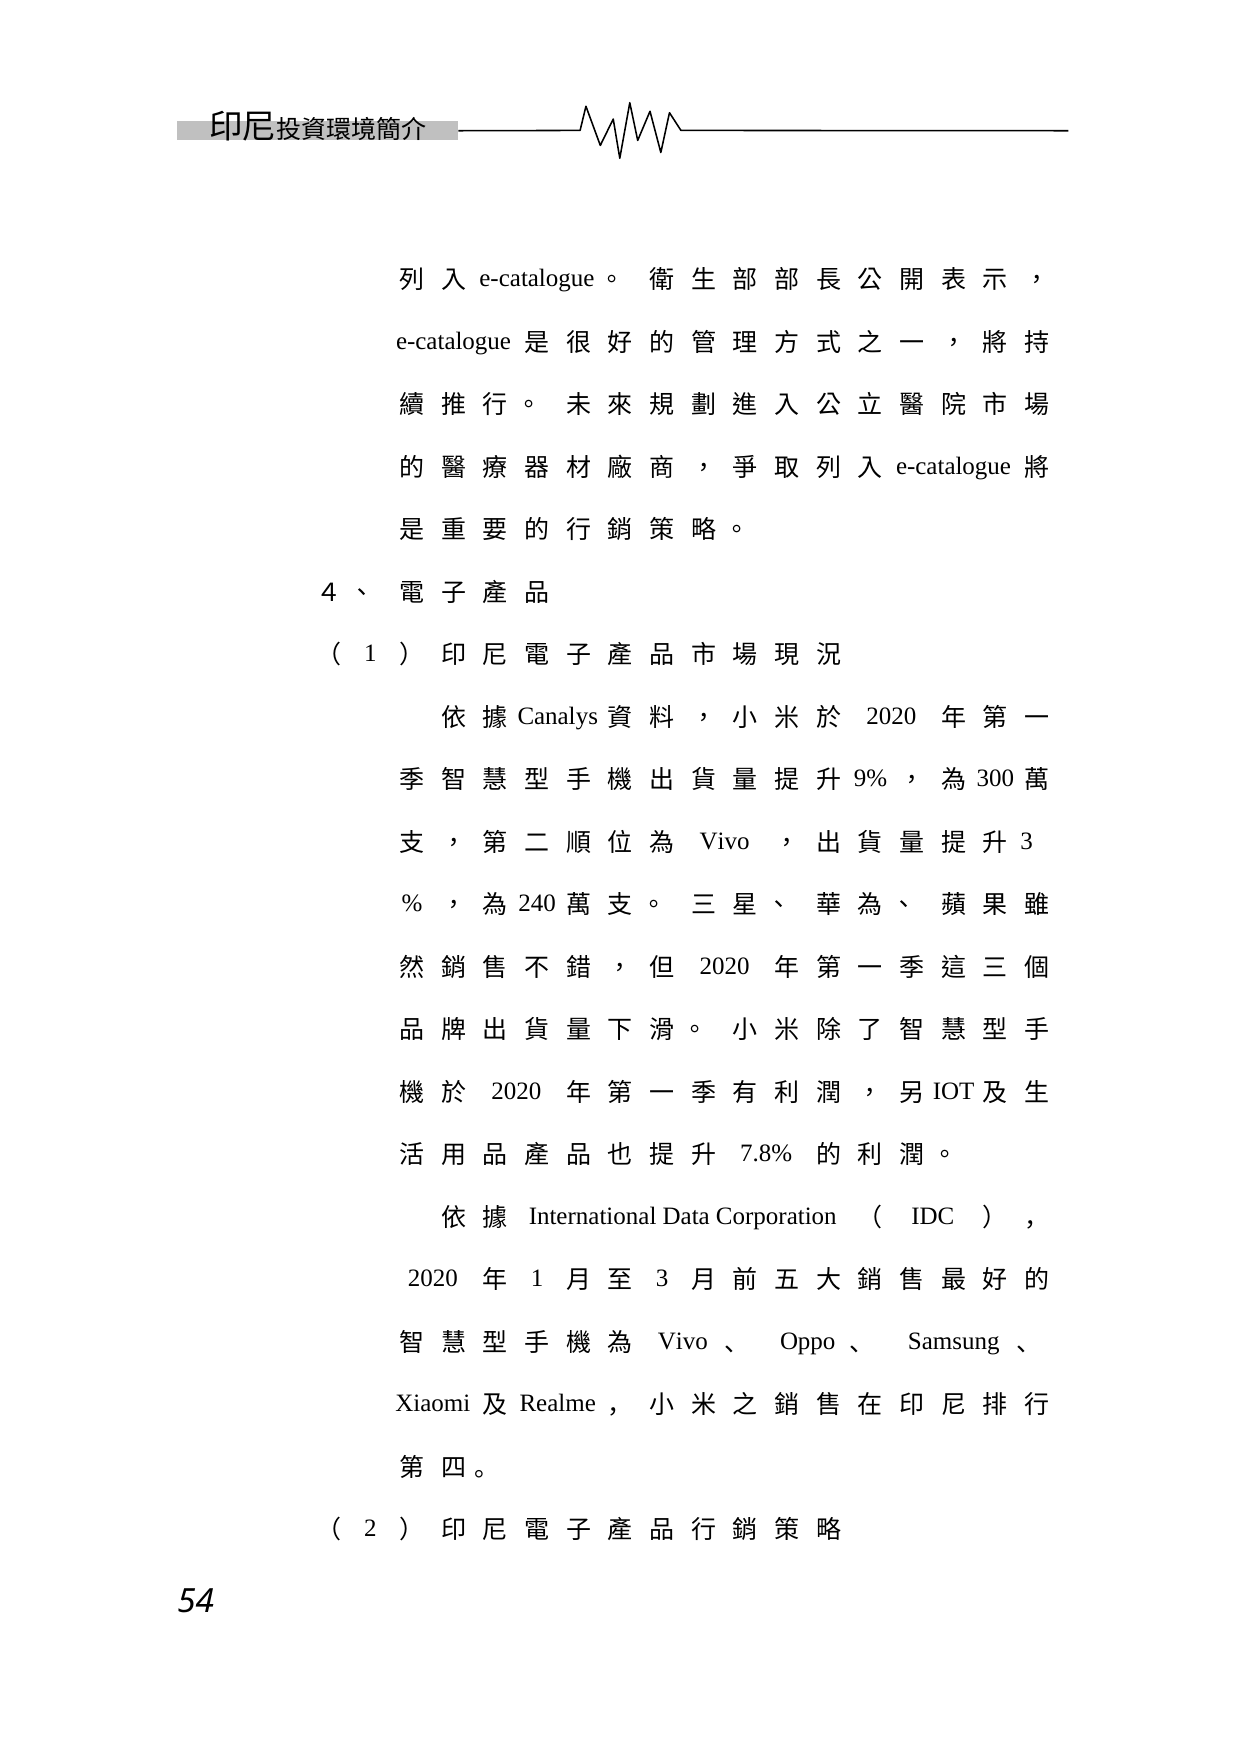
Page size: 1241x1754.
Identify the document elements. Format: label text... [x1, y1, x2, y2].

text 依據Canalys資料，小米於2020年第一季智慧型手機出貨量提升9%，為300萬支，第二順位為Vivo，出貨量提升3%，為240萬支。三星、華為、蘋果雖然銷售不錯，但2020年第一季這三個品牌出貨量下滑。小米除了智慧型手機於2020年第一季有利潤，另IOT及生活用品產品也提升7.8%的利潤。 [367, 674, 1058, 1174]
text 依據International Data Corporation（IDC），2020年1月至3月前五大銷售最好的智慧型手機為Vivo、Oppo、Samsung、Xiaomi及Realme，小米之銷售在印尼排行第四。 [367, 1174, 1058, 1486]
text ４、電子產品 [281, 549, 1058, 611]
text （2）印尼電子產品行銷策略 [306, 1486, 1058, 1549]
text 列入e-catalogue。衛生部部長公開表示，e-catalogue是很好的管理方式之一，將持續推行。未來規劃進入公立醫院市場的醫療器材廠商，爭取列入e-catalogue將是重要的行銷策略。 [367, 236, 1058, 549]
text （1）印尼電子產品市場現況 [306, 611, 1058, 674]
